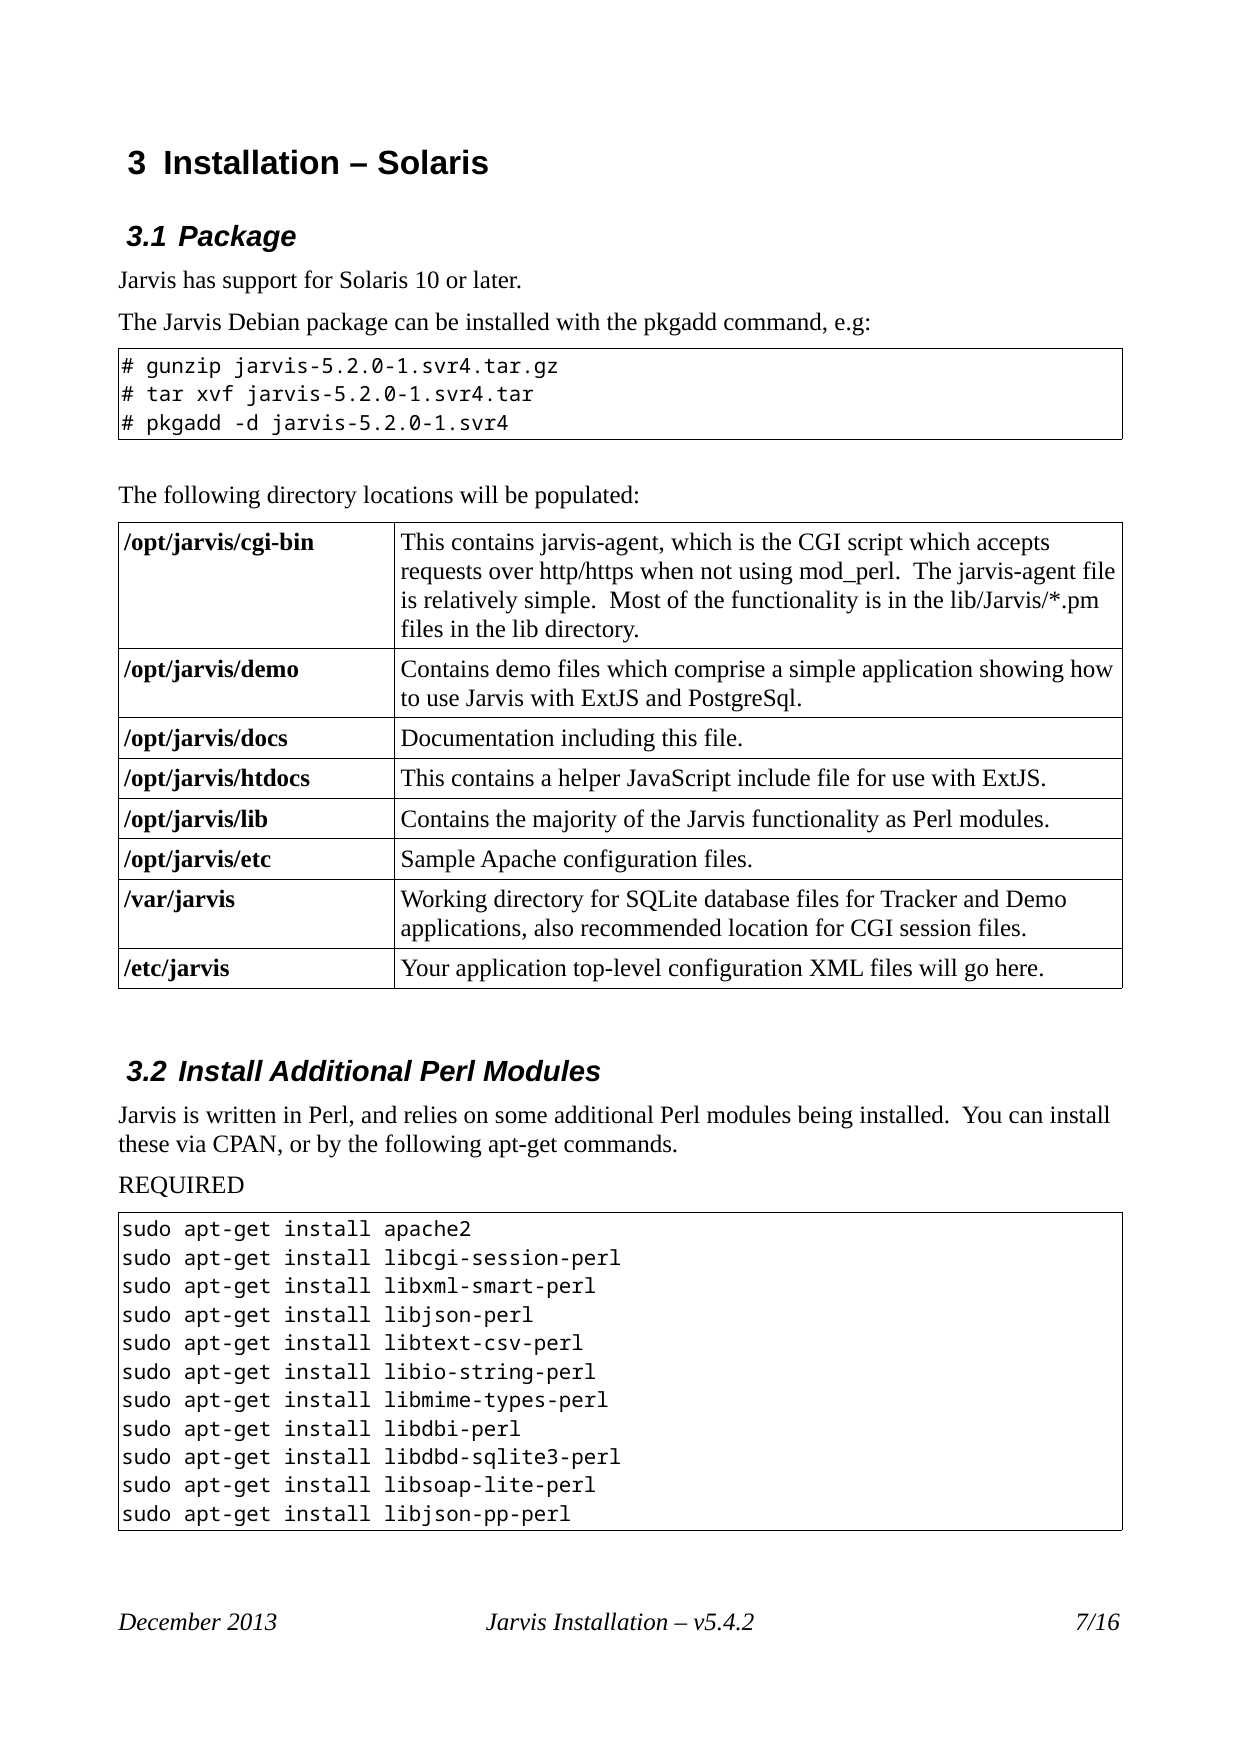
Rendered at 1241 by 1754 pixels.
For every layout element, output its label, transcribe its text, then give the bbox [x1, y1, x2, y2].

table_cell Sample Apache configuration files. [395, 839, 1122, 878]
table_cell Contains demo files which comprise a simple application showing how to use Jarvis with ExtJS and PostgreSql. [395, 649, 1122, 717]
table_cell This contains a helper JavaScript include file for use with ExtJS. [395, 759, 1122, 798]
text sudo apt-get install libmime-types-perl [119, 1382, 1122, 1411]
table_cell /var/jarvis [119, 880, 394, 948]
text The Jarvis Debian package can be installed with the pkgadd command, e.g: [118, 307, 1122, 335]
table_cell Your application top-level configuration XML files will go here. [395, 949, 1122, 988]
text sudo apt-get install libtext-csv-perl [119, 1325, 1122, 1354]
text sudo apt-get install libjson-pp-perl [119, 1496, 1122, 1530]
text The following directory locations will be populated: [118, 480, 1122, 509]
table_cell /opt/jarvis/etc [119, 839, 394, 878]
table_header This contains jarvis-agent, which is the CGI script which accepts requests over http/https when not using mod_perl. The jarvis-agent file is relatively simple. Most of the functionality is in the lib/Jarvis/*.pm files in the lib directory. [395, 523, 1122, 648]
text sudo apt-get install libdbd-sqlite3-perl [119, 1439, 1122, 1467]
text Jarvis has support for Solaris 10 or later. [118, 265, 1122, 294]
text sudo apt-get install libjson-perl [119, 1297, 1122, 1325]
subtitle Installation – Solaris [118, 143, 1122, 182]
text sudo apt-get install libio-string-perl [119, 1354, 1122, 1382]
table_cell /opt/jarvis/demo [119, 649, 394, 717]
table_cell /etc/jarvis [119, 949, 394, 988]
table_cell Contains the majority of the Jarvis functionality as Perl modules. [395, 799, 1122, 838]
text REQUIRED [118, 1170, 1122, 1199]
table_cell /opt/jarvis/htdocs [119, 759, 394, 798]
table_cell /opt/jarvis/docs [119, 718, 394, 758]
text sudo apt-get install libcgi-session-perl [119, 1240, 1122, 1268]
text sudo apt-get install apache2 [119, 1213, 1122, 1240]
table_header /opt/jarvis/cgi-bin [119, 523, 394, 648]
subtitle Package [118, 219, 1122, 253]
text sudo apt-get install libxml-smart-perl [119, 1268, 1122, 1297]
table_cell /opt/jarvis/lib [119, 799, 394, 838]
table_cell Documentation including this file. [395, 718, 1122, 758]
table_cell Working directory for SQLite database files for Tracker and Demo applications, also recommended location for CGI session files. [395, 880, 1122, 948]
subtitle Install Additional Perl Modules [118, 1054, 1122, 1088]
text sudo apt-get install libsoap-lite-perl [119, 1467, 1122, 1496]
text # tar xvf jarvis-5.2.0-1.svr4.tar [119, 376, 1122, 405]
text Jarvis is written in Perl, and relies on some additional Perl modules being installed. You can install these via CPAN, or by the following apt-get commands. [118, 1100, 1122, 1158]
text sudo apt-get install libdbi-perl [119, 1411, 1122, 1439]
text # pkgadd -d jarvis-5.2.0-1.svr4 [119, 405, 1122, 439]
text # gunzip jarvis-5.2.0-1.svr4.tar.gz [119, 349, 1122, 376]
